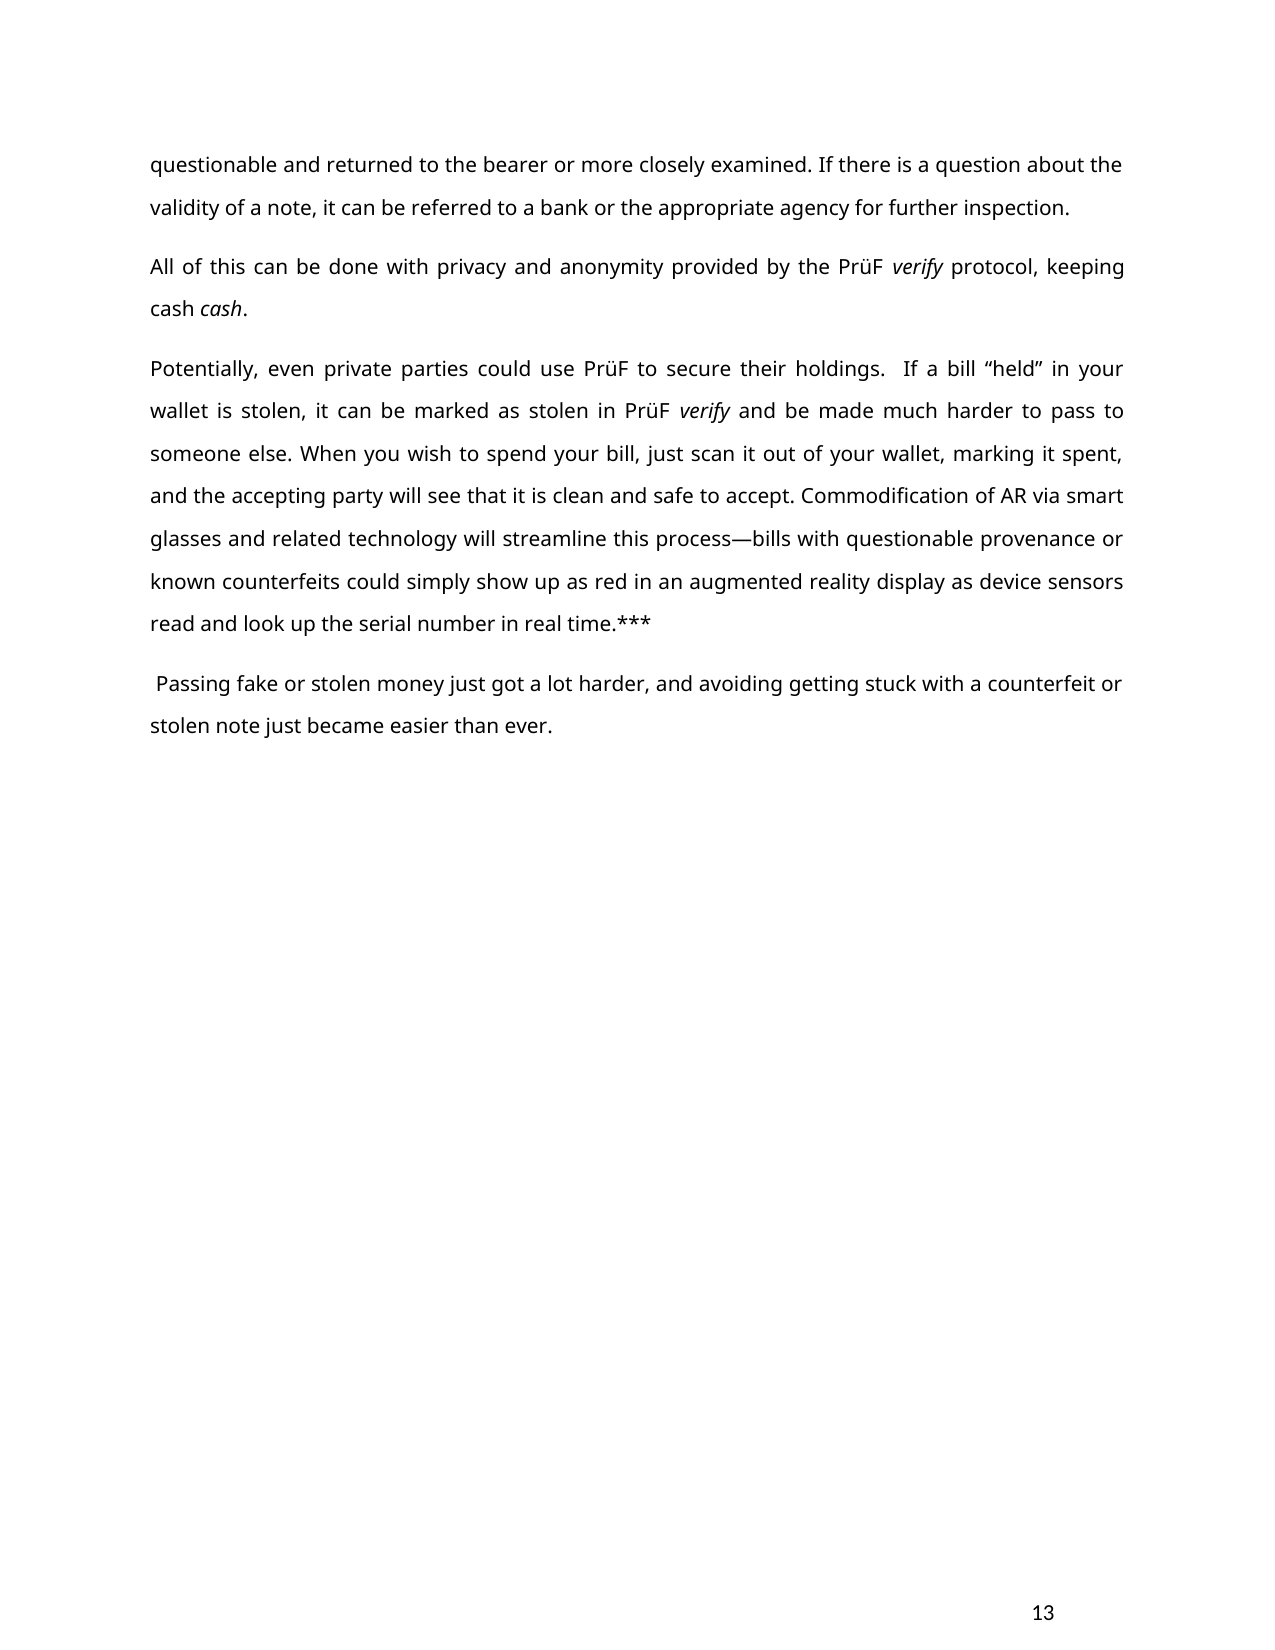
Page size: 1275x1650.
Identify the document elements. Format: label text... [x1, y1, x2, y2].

text All of this can be done with privacy and anonymity provided by the PrüF verify protocol, keeping cash cash. [150, 252, 1125, 323]
text Potentially, even private parties could use PrüF to secure their holdings. If a bill “held” in your wallet is stolen, it can be marked as stolen in PrüF verify and be made much harder to pass to someone else. When you wish to spend your bill, just scan it out of your wallet, marking it spent, and the accepting party will see that it is clean and safe to accept. Commodification of AR via smart glasses and related technology will streamline this process—bills with questionable provenance or known counterfeits could simply show up as red in an augmented reality display as device sensors read and look up the serial number in real time.*** [150, 354, 1125, 638]
text questionable and returned to the bearer or more closely examined. If there is a question about the validity of a note, it can be referred to a bank or the appropriate agency for further inspection. [150, 150, 1125, 221]
text Passing fake or stolen money just got a lot harder, and avoiding getting stuck with a counterfeit or stolen note just became easier than ever. [150, 669, 1125, 740]
